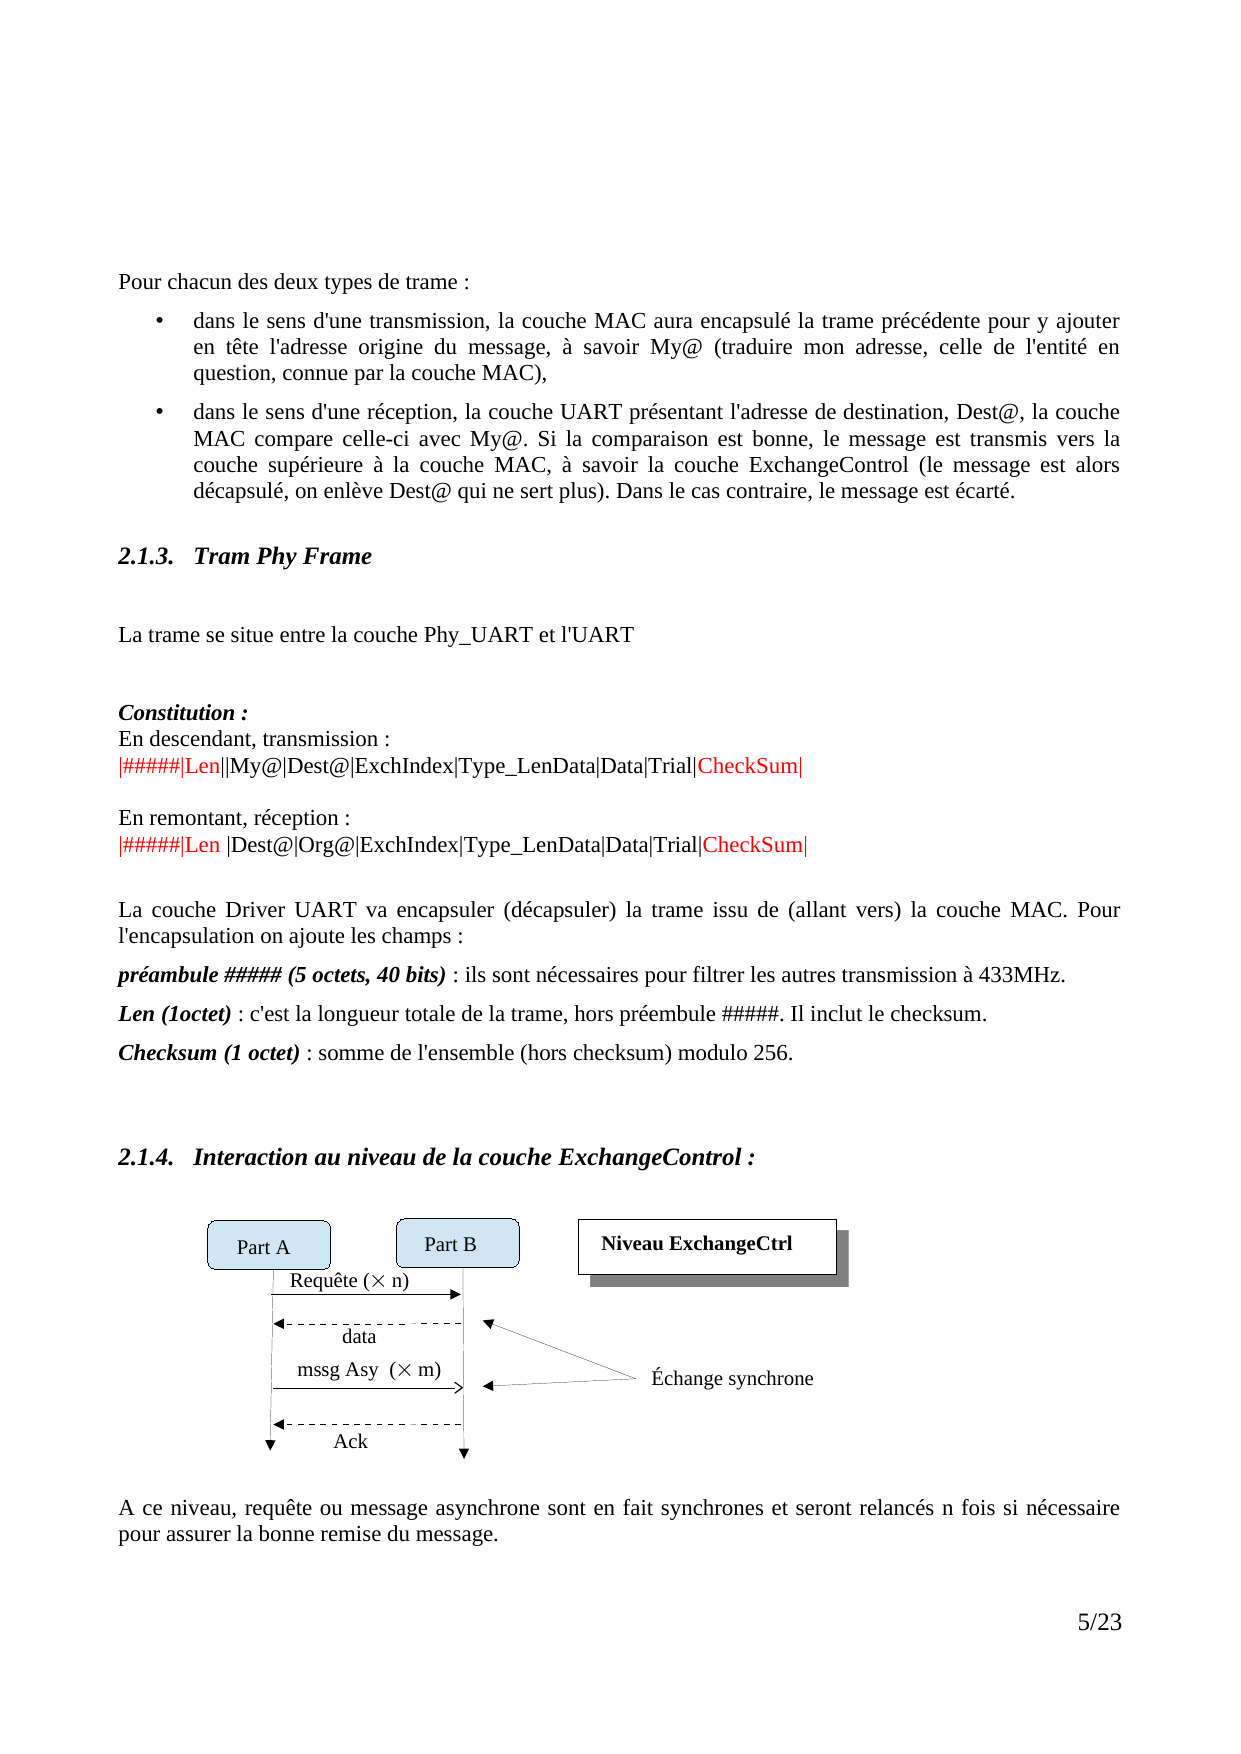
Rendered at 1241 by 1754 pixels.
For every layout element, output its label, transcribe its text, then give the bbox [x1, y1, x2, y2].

text |#####|Len |Dest@|Org@|ExchIndex|Type_LenData|Data|Trial|CheckSum| [118, 831, 1122, 857]
text Constitution : [118, 699, 1122, 725]
text Pour chacun des deux types de trame : [118, 268, 1122, 294]
text En remontant, réception : [118, 804, 1122, 831]
list dans le sens d'une transmission, la couche MAC aura encapsulé la trame précédente pour y ajouter en tête l'adresse origine du message, à savoir My@ (traduire mon adresse, celle de l'entité en question, connue par la couche MAC), [156, 307, 1122, 386]
text Checksum (1 octet) : somme de l'ensemble (hors checksum) modulo 256. [118, 1039, 1122, 1065]
text En descendant, transmission : [118, 725, 1122, 752]
text La trame se situe entre la couche Phy_UART et l'UART [118, 621, 1122, 648]
text A ce niveau, requête ou message asynchrone sont en fait synchrones et seront relancés n fois si nécessaire pour assurer la bonne remise du message. [118, 1494, 1122, 1546]
subtitle Tram Phy Frame [118, 541, 1122, 570]
text préambule ##### (5 octets, 40 bits) : ils sont nécessaires pour filtrer les autres transmission à 433MHz. [118, 961, 1122, 988]
text La couche Driver UART va encapsuler (décapsuler) la trame issu de (allant vers) la couche MAC. Pour l'encapsulation on ajoute les champs : [118, 896, 1122, 949]
text |#####|Len||My@|Dest@|ExchIndex|Type_LenData|Data|Trial|CheckSum| [118, 752, 1122, 778]
list dans le sens d'une réception, la couche UART présentant l'adresse de destination, Dest@, la couche MAC compare celle-ci avec My@. Si la comparaison est bonne, le message est transmis vers la couche supérieure à la couche MAC, à savoir la couche ExchangeControl (le message est alors décapsulé, on enlève Dest@ qui ne sert plus). Dans le cas contraire, le message est écarté. [156, 398, 1122, 504]
subtitle Interaction au niveau de la couche ExchangeControl : [118, 1142, 1122, 1170]
text Len (1octet) : c'est la longueur totale de la trame, hors préembule #####. Il inclut le checksum. [118, 1000, 1122, 1026]
